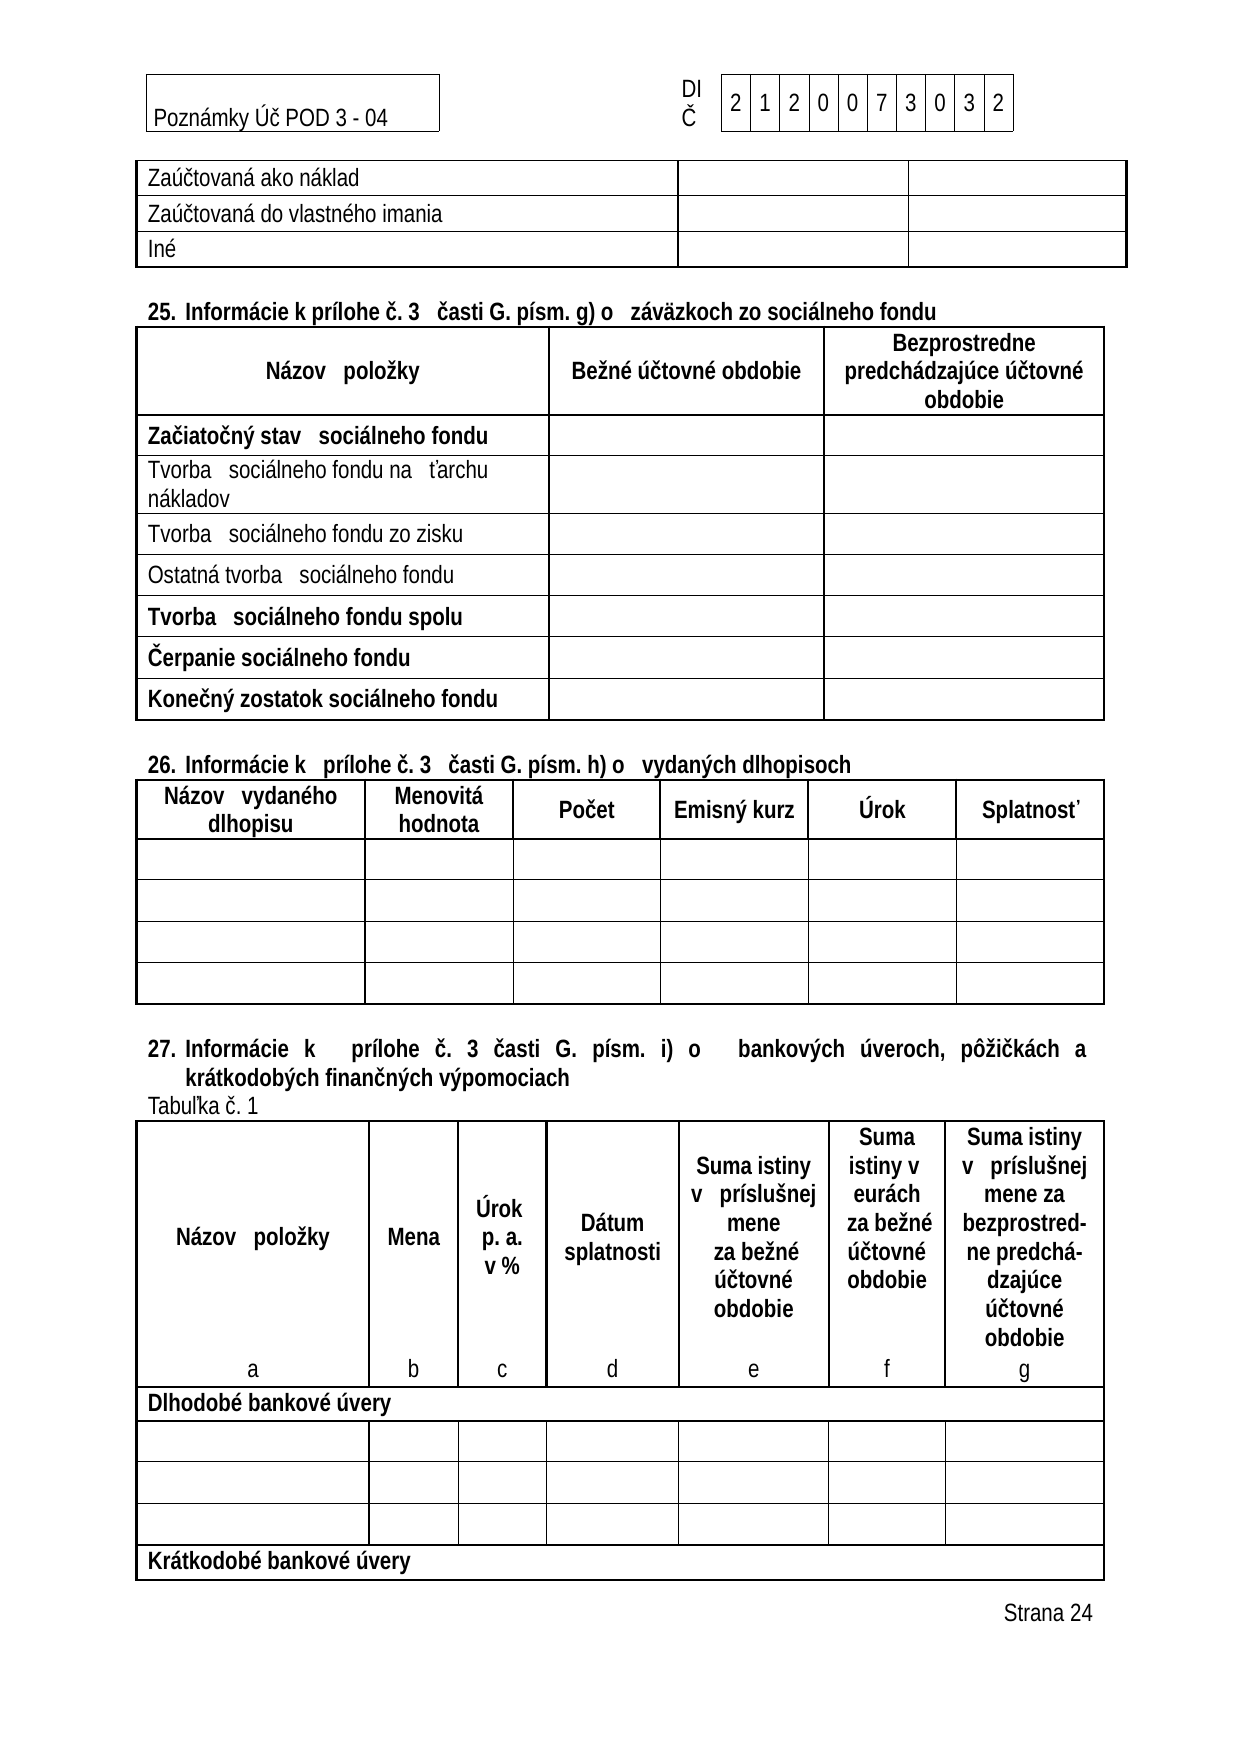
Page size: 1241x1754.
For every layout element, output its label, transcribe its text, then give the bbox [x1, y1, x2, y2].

table_cell [825, 637, 1103, 678]
table_cell e [680, 1351, 828, 1386]
table_header Názov položky [138, 1122, 368, 1351]
list Informácie k prílohe č. 3 časti G. písm. i) o bankových úveroch, pôžičkách a krátkodobých finančných výpomociach [148, 1034, 1093, 1091]
table_cell [366, 840, 513, 879]
table_cell [550, 596, 823, 636]
table_cell [679, 196, 908, 231]
table_header Úrok [809, 781, 955, 838]
table_cell [957, 963, 1103, 1003]
text Tabuľka č. 1 [148, 1091, 1093, 1120]
table_cell [459, 1504, 546, 1544]
table_cell a [138, 1351, 368, 1386]
table_cell Zaúčtovaná do vlastného imania [138, 196, 677, 231]
table_cell Tvorba sociálneho fondu spolu [138, 596, 548, 636]
table_cell [550, 416, 823, 455]
table_cell [366, 880, 513, 921]
table_cell [825, 679, 1103, 719]
table_cell [661, 840, 808, 879]
table_cell Iné [138, 232, 677, 266]
table_cell [829, 1462, 945, 1503]
table_cell [661, 922, 808, 962]
table_header Menovitá hodnota [366, 781, 512, 838]
table_header Bezprostredne predchádzajúce účtovné obdobie [825, 328, 1103, 414]
table_cell [138, 1462, 368, 1503]
list Informácie k prílohe č. 3 časti G. písm. h) o vydaných dlhopisoch [148, 750, 1093, 778]
table_cell [829, 1422, 945, 1461]
table_cell [825, 596, 1103, 636]
table_cell g [946, 1351, 1103, 1386]
table_cell Krátkodobé bankové úvery [138, 1546, 1103, 1578]
table_cell [809, 922, 956, 962]
table_cell [514, 922, 660, 962]
table_cell [946, 1504, 1103, 1544]
table_cell b [370, 1351, 457, 1386]
list Informácie k prílohe č. 3 časti G. písm. g) o záväzkoch zo sociálneho fondu [148, 297, 1093, 326]
table_header Bežné účtovné obdobie [550, 328, 823, 414]
table_cell [909, 196, 1125, 231]
table_cell Konečný zostatok sociálneho fondu [138, 679, 548, 719]
table_cell [550, 456, 823, 512]
table_cell [679, 161, 908, 195]
table_cell [679, 1504, 828, 1544]
table_cell Tvorba sociálneho fondu na ťarchu nákladov [138, 456, 548, 512]
table_cell [138, 922, 364, 962]
table_header Počet [514, 781, 659, 838]
table_cell [809, 840, 956, 879]
table_cell [825, 555, 1103, 595]
table_cell f [830, 1351, 944, 1386]
table_cell [138, 840, 364, 879]
table_cell [370, 1462, 458, 1503]
table_cell c [459, 1351, 545, 1386]
table_cell [825, 514, 1103, 554]
table_cell d [548, 1351, 678, 1386]
table_cell [514, 840, 660, 879]
table_cell [909, 232, 1125, 266]
table_cell [909, 161, 1125, 195]
table_cell [366, 922, 513, 962]
table_cell [661, 880, 808, 921]
table_cell [829, 1504, 945, 1544]
table_cell Začiatočný stav sociálneho fondu [138, 416, 548, 455]
table_cell Čerpanie sociálneho fondu [138, 637, 548, 678]
table_header Úrok p. a. v % [459, 1122, 545, 1351]
table_header Emisný kurz [661, 781, 807, 838]
table_cell [547, 1462, 678, 1503]
table_cell [138, 1422, 368, 1461]
table_cell [138, 1504, 368, 1544]
table_cell [550, 679, 823, 719]
table_cell [550, 637, 823, 678]
table_cell [825, 456, 1103, 512]
table_header Mena [370, 1122, 457, 1351]
table_header Dátum splatnosti [548, 1122, 678, 1351]
table_cell [679, 1462, 828, 1503]
table_cell [547, 1422, 678, 1461]
table_header Názov vydaného dlhopisu [138, 781, 364, 838]
table_cell [459, 1462, 546, 1503]
table_cell [957, 922, 1103, 962]
table_cell [514, 880, 660, 921]
table_cell [946, 1422, 1103, 1461]
table_cell [809, 963, 956, 1003]
table_cell Zaúčtovaná ako náklad [138, 161, 677, 195]
table_cell [809, 880, 956, 921]
table_cell [514, 963, 660, 1003]
table_cell [661, 963, 808, 1003]
table_cell [370, 1422, 458, 1461]
table_header Suma istiny v príslušnej mene za bežné účtovné obdobie [680, 1122, 828, 1351]
table_cell [679, 232, 908, 266]
table_cell [366, 963, 513, 1003]
table_cell [946, 1462, 1103, 1503]
table_cell [459, 1422, 546, 1461]
table_cell [550, 514, 823, 554]
table_cell [547, 1504, 678, 1544]
table_header Názov položky [138, 328, 548, 414]
table_header Suma istiny v eurách za bežné účtovné obdobie [830, 1122, 944, 1351]
table_header Splatnosť [957, 781, 1103, 838]
table_cell Ostatná tvorba sociálneho fondu [138, 555, 548, 595]
table_cell [825, 416, 1103, 455]
table_header Suma istiny v príslušnej mene za bezprostred-ne predchá-dzajúce účtovné obdobie [946, 1122, 1103, 1351]
table_cell Tvorba sociálneho fondu zo zisku [138, 514, 548, 554]
table_cell [138, 880, 364, 921]
table_cell [370, 1504, 458, 1544]
table_cell [957, 880, 1103, 921]
table_cell [679, 1422, 828, 1461]
table_cell Dlhodobé bankové úvery [138, 1388, 1103, 1420]
table_cell [957, 840, 1103, 879]
table_cell [138, 963, 364, 1003]
table_cell [550, 555, 823, 595]
